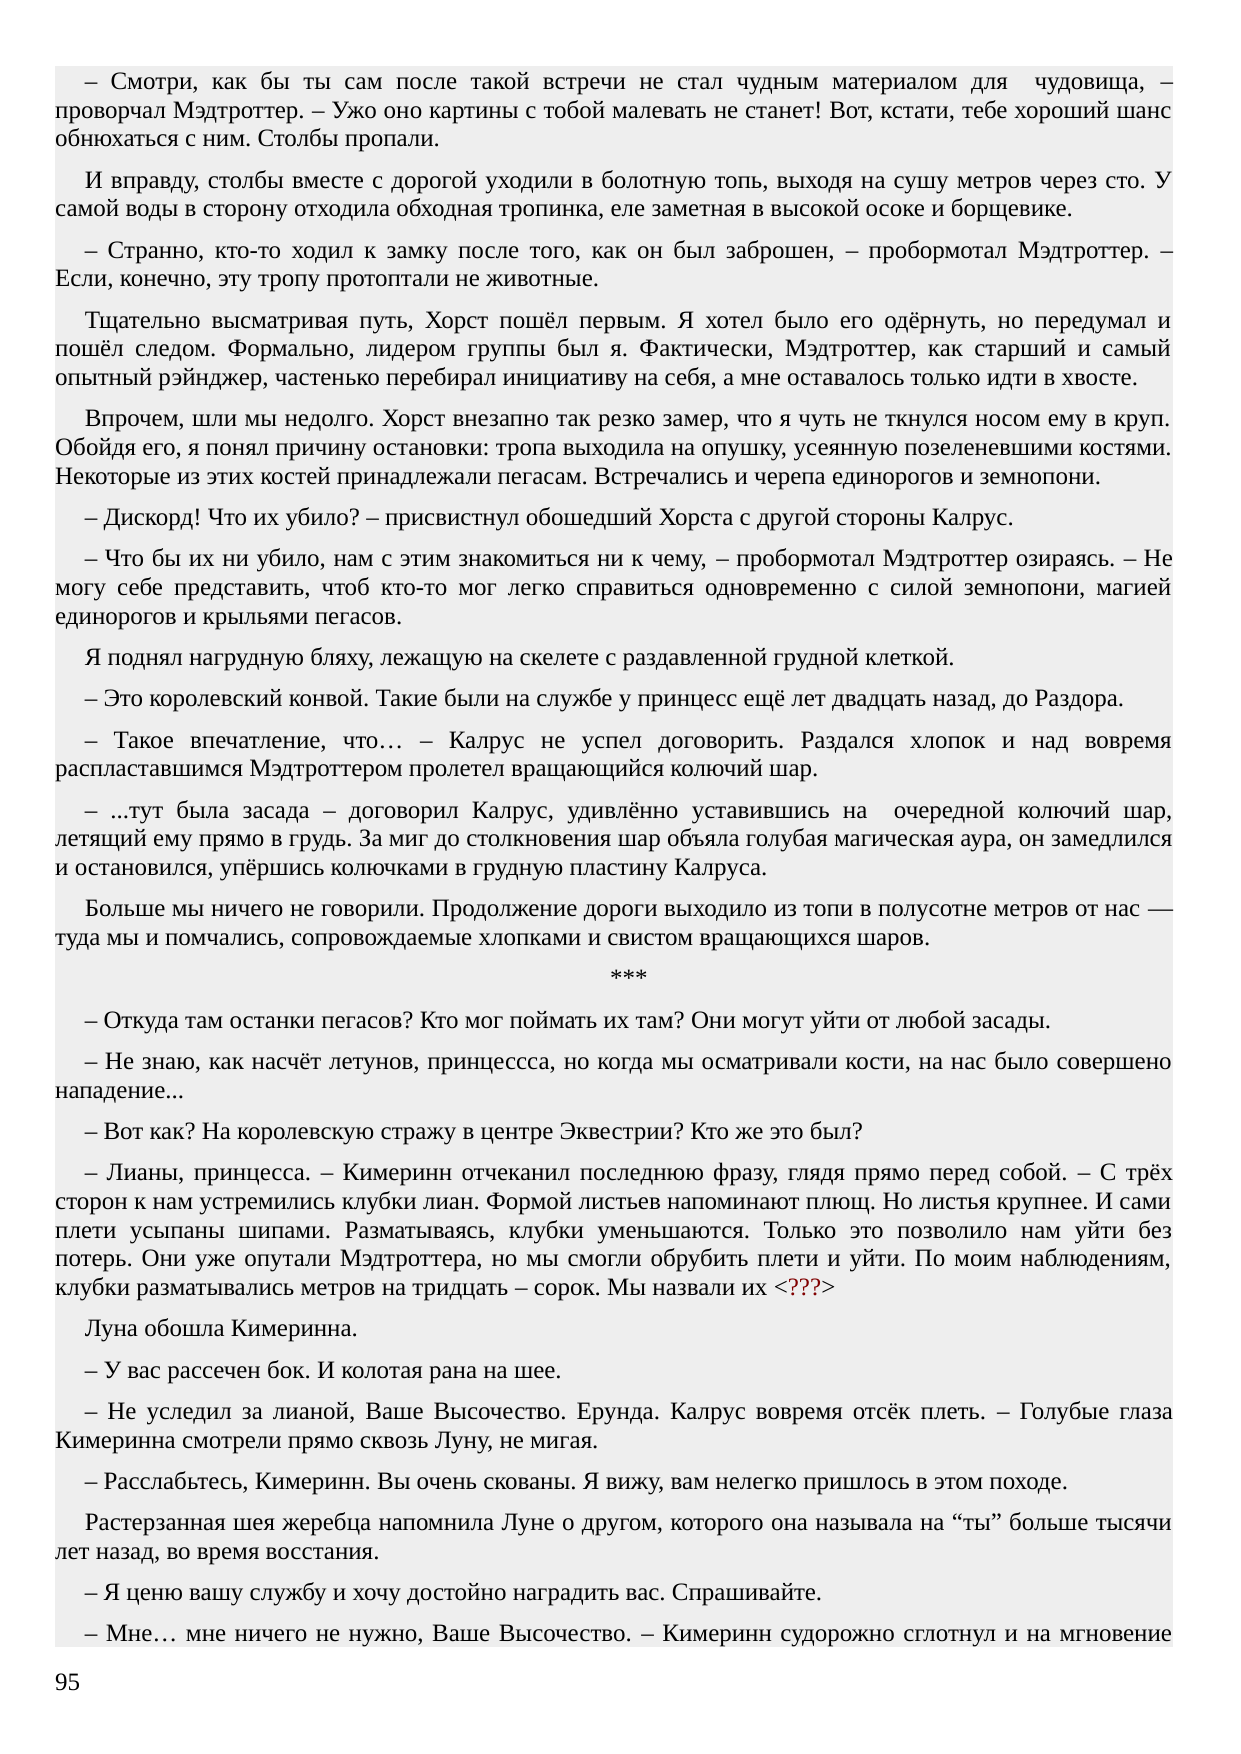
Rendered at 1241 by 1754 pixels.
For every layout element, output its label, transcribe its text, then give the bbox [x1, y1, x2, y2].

text – Не уследил за лианой, Ваше Высочество. Ерунда. Калрус вовремя отсёк плеть. – Голубые глаза Кимеринна смотрели прямо сквозь Луну, не мигая. [55, 1396, 1173, 1453]
text – Лианы, принцесса. – Кимеринн отчеканил последнюю фразу, глядя прямо перед собой. – С трёх сторон к нам устремились клубки лиан. Формой листьев напоминают плющ. Но листья крупнее. И сами плети усыпаны шипами. Разматываясь, клубки уменьшаются. Только это позволило нам уйти без потерь. Они уже опутали Мэдтроттера, но мы смогли обрубить плети и уйти. По моим наблюдениям, клубки разматывались метров на тридцать – сорок. Мы назвали их <???> [55, 1157, 1173, 1301]
text – Я ценю вашу службу и хочу достойно наградить вас. Спрашивайте. [55, 1577, 1173, 1606]
text – Расслабьтесь, Кимеринн. Вы очень скованы. Я вижу, вам нелегко пришлось в этом походе. [55, 1466, 1173, 1495]
text Луна обошла Кимеринна. [55, 1313, 1173, 1342]
text Растерзанная шея жеребца напомнила Луне о другом, которого она называла на “ты” больше тысячи лет назад, во время восстания. [55, 1507, 1173, 1565]
text Я поднял нагрудную бляху, лежащую на скелете с раздавленной грудной клеткой. [55, 642, 1173, 671]
text – Смотри, как бы ты сам после такой встречи не стал чудным материалом для чудовища, – проворчал Мэдтроттер. – Ужо оно картины с тобой малевать не станет! Вот, кстати, тебе хороший шанс обнюхаться с ним. Столбы пропали. [55, 66, 1173, 152]
text – Откуда там останки пегасов? Кто мог поймать их там? Они могут уйти от любой засады. [55, 1005, 1173, 1033]
text И вправду, столбы вместе с дорогой уходили в болотную топь, выходя на сушу метров через сто. У самой воды в сторону отходила обходная тропинка, еле заметная в высокой осоке и борщевике. [55, 165, 1173, 222]
text – Не знаю, как насчёт летунов, принцессса, но когда мы осматривали кости, на нас было совершено нападение... [55, 1046, 1173, 1103]
text – Дискорд! Что их убило? – присвистнул обошедший Хорста с другой стороны Калрус. [55, 502, 1173, 531]
text – Это королевский конвой. Такие были на службе у принцесс ещё лет двадцать назад, до Раздора. [55, 683, 1173, 712]
text – Вот как? На королевскую стражу в центре Эквестрии? Кто же это был? [55, 1116, 1173, 1145]
text Впрочем, шли мы недолго. Хорст внезапно так резко замер, что я чуть не ткнулся носом ему в круп. Обойдя его, я понял причину остановки: тропа выходила на опушку, усеянную позеленевшими костями. Некоторые из этих костей принадлежали пегасам. Встречались и черепа единорогов и земнопони. [55, 403, 1173, 490]
text – Мне… мне ничего не нужно, Ваше Высочество. – Кимеринн судорожно сглотнул и на мгновение [55, 1618, 1173, 1647]
text *** [55, 963, 1173, 992]
text – Такое впечатление, что… – Калрус не успел договорить. Раздался хлопок и над вовремя распластавшимся Мэдтроттером пролетел вращающийся колючий шар. [55, 725, 1173, 782]
text – Странно, кто-то ходил к замку после того, как он был заброшен, – пробормотал Мэдтроттер. – Если, конечно, эту тропу протоптали не животные. [55, 235, 1173, 292]
text Больше мы ничего не говорили. Продолжение дороги выходило из топи в полусотне метров от нас — туда мы и помчались, сопровождаемые хлопками и свистом вращающихся шаров. [55, 893, 1173, 951]
text Тщательно высматривая путь, Хорст пошёл первым. Я хотел было его одёрнуть, но передумал и пошёл следом. Формально, лидером группы был я. Фактически, Мэдтроттер, как старший и самый опытный рэйнджер, частенько перебирал инициативу на себя, а мне оставалось только идти в хвосте. [55, 305, 1173, 391]
text – Что бы их ни убило, нам с этим знакомиться ни к чему, – пробормотал Мэдтроттер озираясь. – Не могу себе представить, чтоб кто-то мог легко справиться одновременно с силой земнопони, магией единорогов и крыльями пегасов. [55, 543, 1173, 630]
text – У вас рассечен бок. И колотая рана на шее. [55, 1355, 1173, 1383]
text – ...тут была засада – договорил Калрус, удивлённо уставившись на очередной колючий шар, летящий ему прямо в грудь. За миг до столкновения шар объяла голубая магическая аура, он замедлился и остановился, упёршись колючками в грудную пластину Калруса. [55, 795, 1173, 881]
